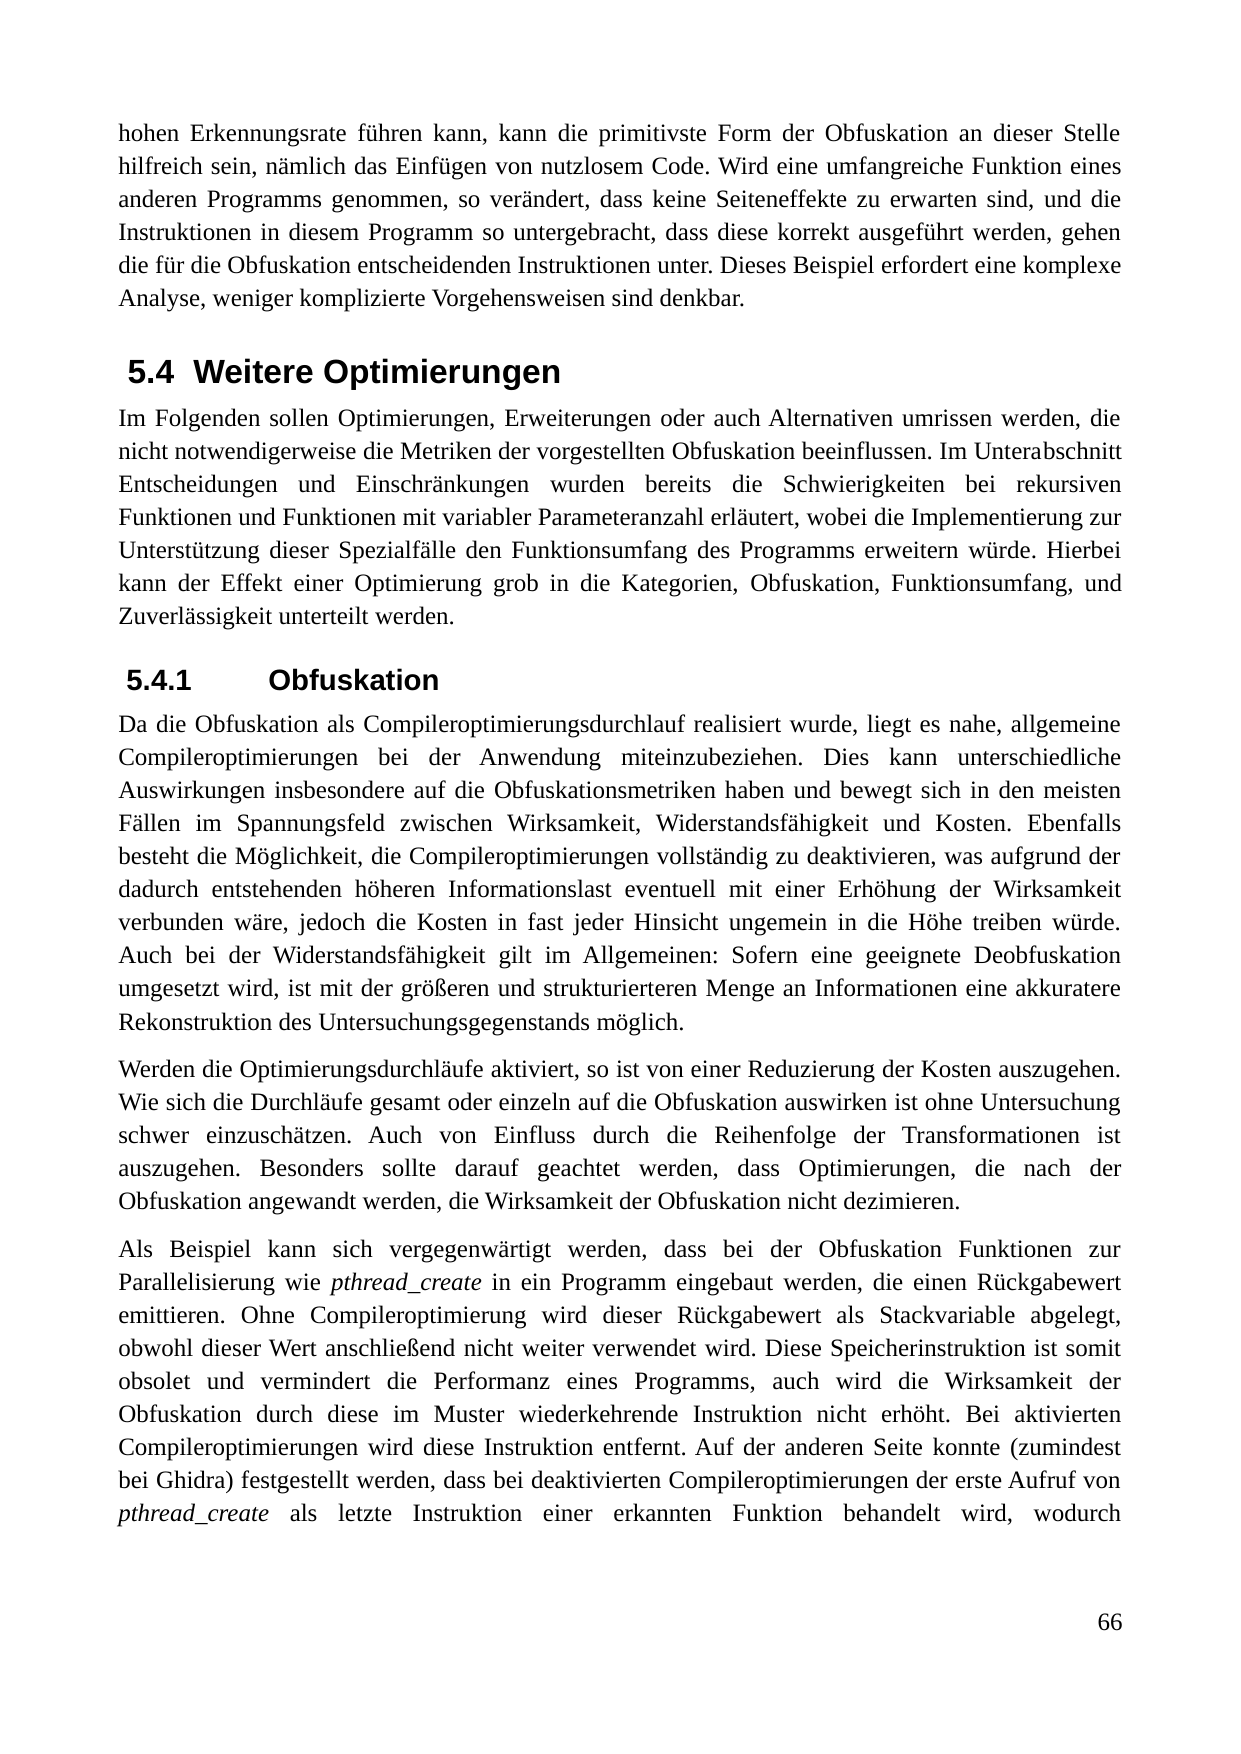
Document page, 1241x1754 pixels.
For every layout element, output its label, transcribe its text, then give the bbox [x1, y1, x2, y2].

subtitle Weitere Optimierungen [118, 352, 1122, 390]
text hohen Erkennungsrate führen kann, kann die primitivste Form der Obfuskation an dieser Stelle hilfreich sein, nämlich das Einfügen von nutzlosem Code. Wird eine umfangreiche Funktion eines anderen Programms genommen, so verändert, dass keine Seiteneffekte zu erwarten sind, und die Instruktionen in diesem Programm so untergebracht, dass diese korrekt ausgeführt werden, gehen die für die Obfuskation entscheidenden Instruktionen unter. Dieses Beispiel erfordert eine komplexe Analyse, weniger komplizierte Vorgehensweisen sind denkbar. [118, 118, 1122, 312]
subtitle Obfuskation [118, 663, 1122, 697]
text Als Beispiel kann sich vergegenwärtigt werden, dass bei der Obfuskation Funktionen zur Parallelisierung wie pthread_create in ein Programm eingebaut werden, die einen Rückgabewert emittieren. Ohne Compileroptimierung wird dieser Rückgabewert als Stackvariable abgelegt, obwohl dieser Wert anschließend nicht weiter verwendet wird. Diese Speicherinstruktion ist somit obsolet und vermindert die Performanz eines Programms, auch wird die Wirksamkeit der Obfuskation durch diese im Muster wiederkehrende Instruktion nicht erhöht. Bei aktivierten Compileroptimierungen wird diese Instruktion entfernt. Auf der anderen Seite konnte (zumindest bei Ghidra) festgestellt werden, dass bei deaktivierten Compileroptimierungen der erste Aufruf von pthread_create als letzte Instruktion einer erkannten Funktion behandelt wird, wodurch [118, 1234, 1122, 1527]
text Im Folgenden sollen Optimierungen, Erweiterungen oder auch Alternativen umrissen werden, die nicht notwendigerweise die Metriken der vorgestellten Obfuskation beeinflussen. Im Unterabschnitt Entscheidungen und Einschränkungen wurden bereits die Schwierigkeiten bei rekursiven Funktionen und Funktionen mit variabler Parameteranzahl erläutert, wobei die Implementierung zur Unterstützung dieser Spezialfälle den Funktionsumfang des Programms erweitern würde. Hierbei kann der Effekt einer Optimierung grob in die Kategorien, Obfuskation, Funktionsumfang, und Zuverlässigkeit unterteilt werden. [118, 403, 1122, 630]
text Werden die Optimierungsdurchläufe aktiviert, so ist von einer Reduzierung der Kosten auszugehen. Wie sich die Durchläufe gesamt oder einzeln auf die Obfuskation auswirken ist ohne Untersuchung schwer einzuschätzen. Auch von Einfluss durch die Reihenfolge der Transformationen ist auszugehen. Besonders sollte darauf geachtet werden, dass Optimierungen, die nach der Obfuskation angewandt werden, die Wirksamkeit der Obfuskation nicht dezimieren. [118, 1054, 1122, 1215]
text Da die Obfuskation als Compileroptimierungsdurchlauf realisiert wurde, liegt es nahe, allgemeine Compileroptimierungen bei der Anwendung miteinzubeziehen. Dies kann unterschiedliche Auswirkungen insbesondere auf die Obfuskationsmetriken haben und bewegt sich in den meisten Fällen im Spannungsfeld zwischen Wirksamkeit, Widerstandsfähigkeit und Kosten. Ebenfalls besteht die Möglichkeit, die Compileroptimierungen vollständig zu deaktivieren, was aufgrund der dadurch entstehenden höheren Informationslast eventuell mit einer Erhöhung der Wirksamkeit verbunden wäre, jedoch die Kosten in fast jeder Hinsicht ungemein in die Höhe treiben würde. Auch bei der Widerstandsfähigkeit gilt im Allgemeinen: Sofern eine geeignete Deobfuskation umgesetzt wird, ist mit der größeren und strukturierteren Menge an Informationen eine akkuratere Rekonstruktion des Untersuchungsgegenstands möglich. [118, 709, 1122, 1035]
